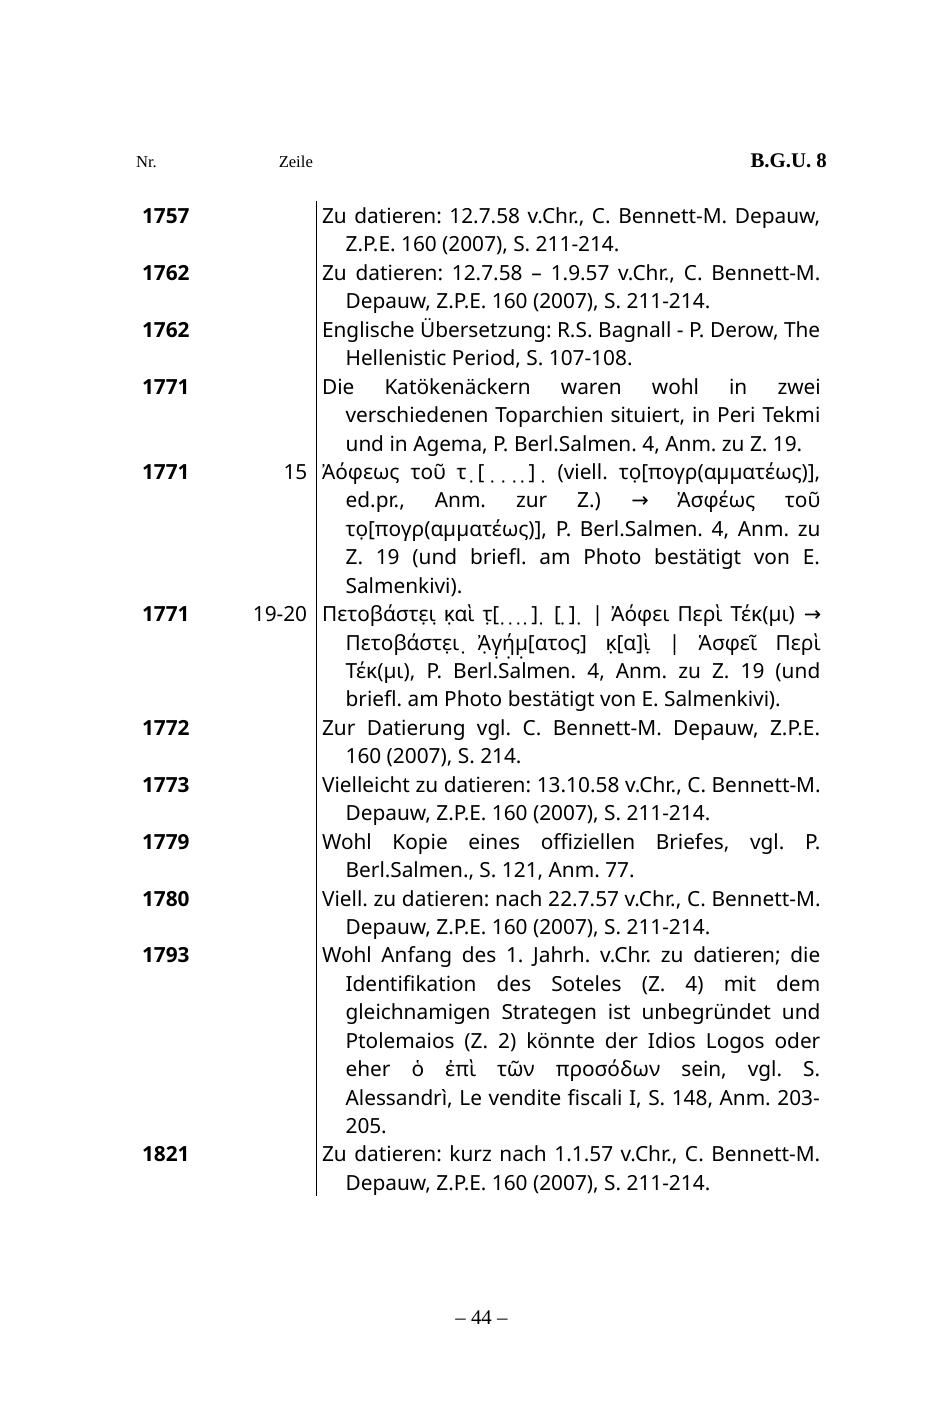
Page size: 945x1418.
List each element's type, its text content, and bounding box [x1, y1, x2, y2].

table_cell 1757 [136, 201, 224, 258]
table_cell 1762 [136, 258, 224, 315]
table_cell [224, 258, 316, 315]
table_cell 1771 [136, 372, 224, 457]
table_cell Englische Übersetzung: R.S. Bagnall - P. Derow, The Hellenistic Period, S. 107-108. [317, 315, 827, 372]
table_cell 1771 [136, 457, 224, 599]
table_cell 1780 [136, 884, 224, 941]
table_cell Wohl Kopie eines offiziellen Briefes, vgl. P. Berl.Salmen., S. 121, Anm. 77. [317, 827, 827, 884]
table_cell [224, 201, 316, 258]
table_cell 1772 [136, 713, 224, 770]
table_cell Die Katökenäckern waren wohl in zwei verschiedenen Toparchien situiert, in Peri Tekmi und in Agema, P. Berl.Salmen. 4, Anm. zu Z. 19. [317, 372, 827, 457]
table_cell 19-20 [224, 599, 316, 713]
table_cell [224, 884, 316, 941]
table_cell 1773 [136, 770, 224, 827]
table_cell Viell. zu datieren: nach 22.7.57 v.Chr., C. Bennett-M. Depauw, Z.P.E. 160 (2007), S. 211-214. [317, 884, 827, 941]
table_cell Zu datieren: 12.7.58 v.Chr., C. Bennett-M. Depauw, Z.P.E. 160 (2007), S. 211-214. [317, 201, 827, 258]
table_cell [224, 372, 316, 457]
table_cell Zur Datierung vgl. C. Bennett-M. Depauw, Z.P.E. 160 (2007), S. 214. [317, 713, 827, 770]
table_cell 1793 [136, 941, 224, 1139]
table_cell Wohl Anfang des 1. Jahrh. v.Chr. zu datieren; die Identifikation des Soteles (Z. 4) mit dem gleichnamigen Strategen ist unbegründet und Ptolemaios (Z. 2) könnte der Idios Logos oder eher ὁ ἐπὶ τῶν προσόδων sein, vgl. S. Alessandrì, Le vendite fiscali I, S. 148, Anm. 203-205. [317, 941, 827, 1139]
table_cell Zu datieren: 12.7.58 – 1.9.57 v.Chr., C. Bennett-M. Depauw, Z.P.E. 160 (2007), S. 211-214. [317, 258, 827, 315]
table_cell 1779 [136, 827, 224, 884]
table_cell [224, 941, 316, 1139]
table_cell Vielleicht zu datieren: 13.10.58 v.Chr., C. Bennett-M. Depauw, Z.P.E. 160 (2007), S. 211-214. [317, 770, 827, 827]
table_cell Ἀόφεως τοῦ τ ̣[ ̣ ̣ ̣ ̣] ̣ (viell. το̣[πογρ(αμματέως)], ed.pr., Anm. zur Z.) → Ἁσφέως τοῦ το̣[πογρ(αμματέως)], P. Berl.Salmen. 4, Anm. zu Z. 19 (und briefl. am Photo bestätigt von E. Salmenkivi). [317, 457, 827, 599]
table_cell Zu datieren: kurz nach 1.1.57 v.Chr., C. Bennett-M. Depauw, Z.P.E. 160 (2007), S. 211-214. [317, 1140, 827, 1196]
table_cell 1821 [136, 1140, 224, 1196]
table_cell 15 [224, 457, 316, 599]
table_cell [224, 1140, 316, 1196]
table_cell [224, 713, 316, 770]
table_cell [224, 827, 316, 884]
table_cell [224, 770, 316, 827]
table_cell 1762 [136, 315, 224, 372]
table_cell 1771 [136, 599, 224, 713]
table_cell [224, 315, 316, 372]
table_cell Πετοβάστε̣ι̣ κ̣αὶ τ̣[ ̣ ̣ ̣ ̣] ̣ [ ̣] ̣ | Ἀόφει Περὶ Τέκ(μι) → Πετοβάστε̣ι̣ Ἀ̣γ̣ή̣μ̣[ατος] κ̣[α]ὶ̣ | Ἁσφεῖ Περὶ Τέκ(μι), P. Berl.Salmen. 4, Anm. zu Z. 19 (und briefl. am Photo bestätigt von E. Salmenkivi). [317, 599, 827, 713]
